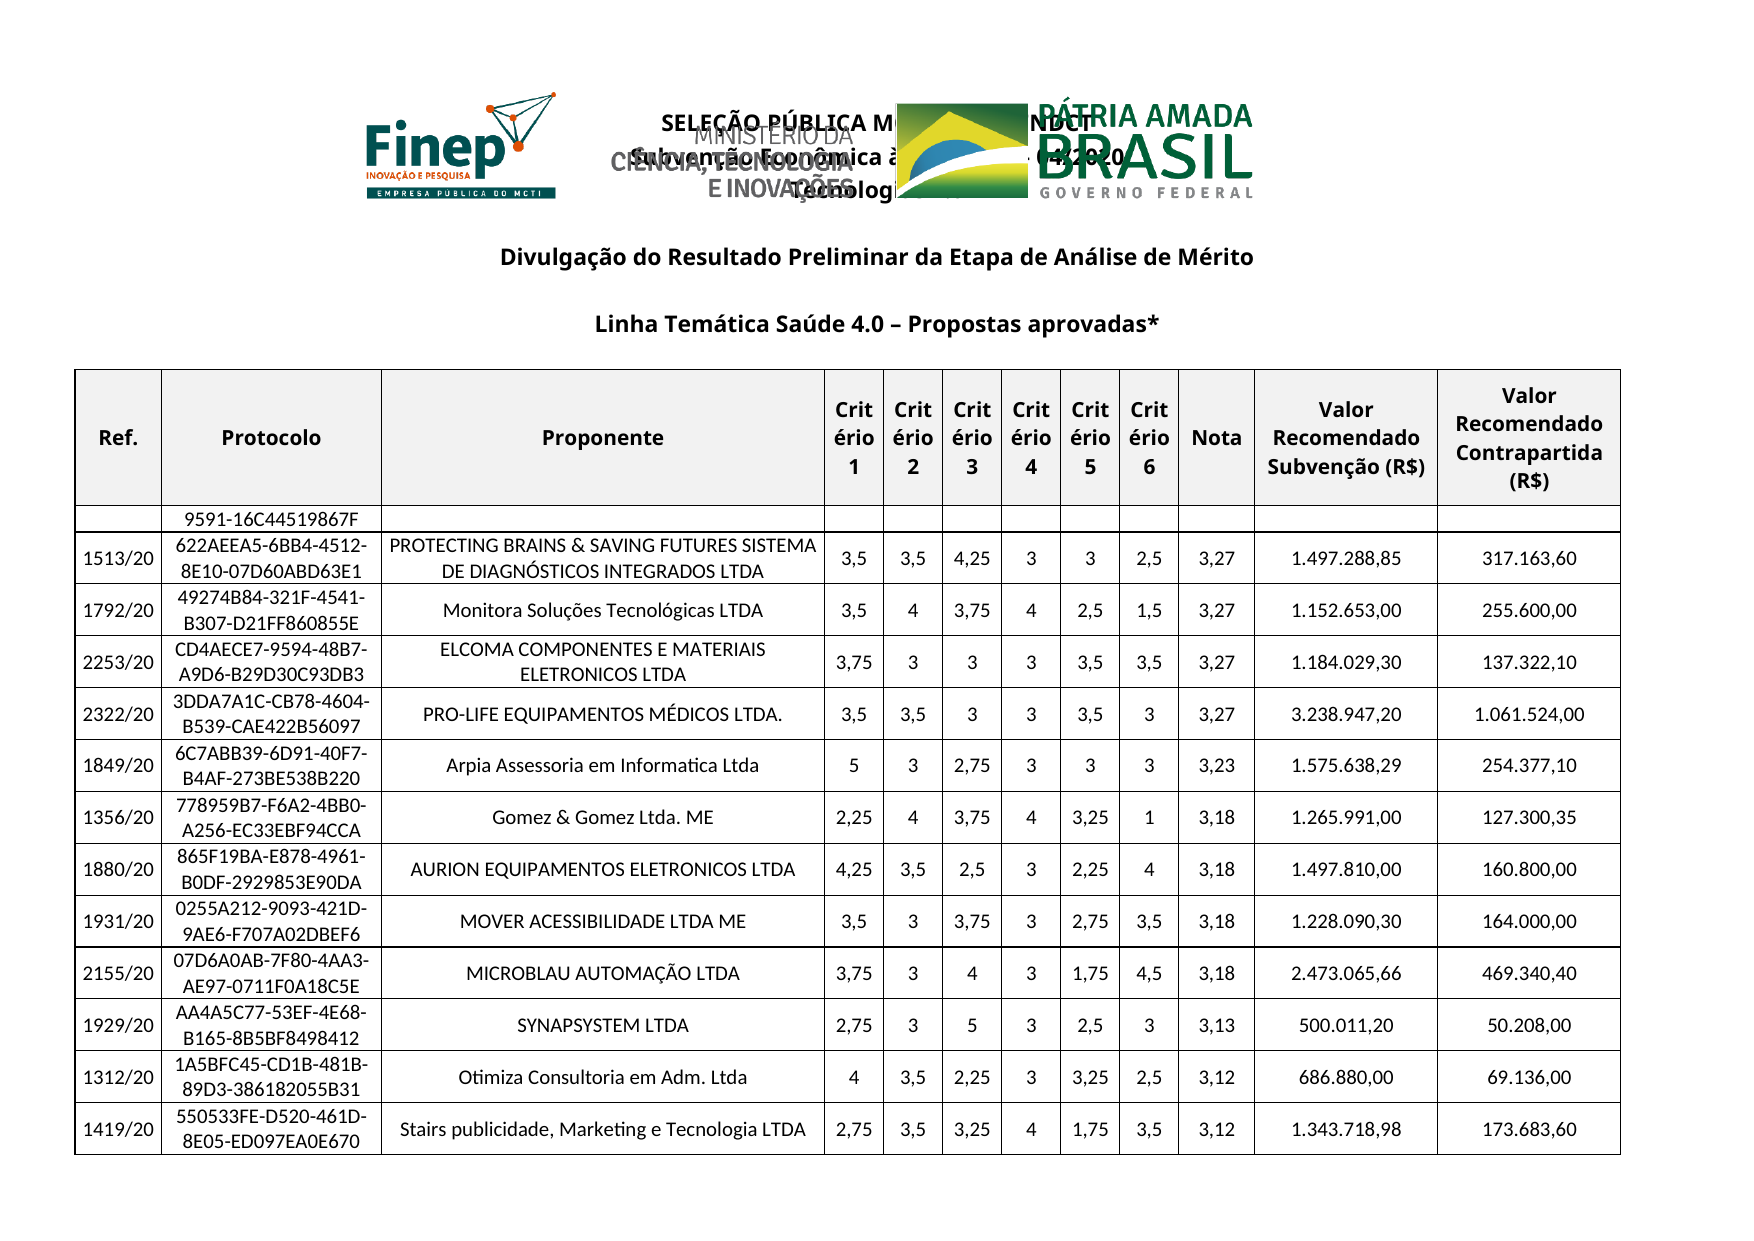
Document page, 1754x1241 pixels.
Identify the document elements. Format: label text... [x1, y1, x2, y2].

table_cell 4 [1002, 584, 1060, 635]
table_cell 3,75 [943, 896, 1001, 946]
table_cell 3.238.947,20 [1255, 688, 1437, 739]
table_cell Stairs publicidade, Marketing e Tecnologia LTDA [382, 1103, 824, 1154]
table_cell 2322/20 [76, 688, 161, 739]
table_cell 9591-16C44519867F [162, 506, 381, 531]
table_header Nota [1179, 370, 1254, 505]
table_cell PRO-LIFE EQUIPAMENTOS MÉDICOS LTDA. [382, 688, 824, 739]
table_cell PROTECTING BRAINS & SAVING FUTURES SISTEMA DE DIAGNÓSTICOS INTEGRADOS LTDA [382, 533, 824, 583]
table_cell 173.683,60 [1438, 1103, 1620, 1154]
table_cell 4 [884, 792, 942, 843]
table_cell 3,18 [1179, 792, 1254, 843]
table_cell 1.497.288,85 [1255, 533, 1437, 583]
table_cell 622AEEA5-6BB4-4512-8E10-07D60ABD63E1 [162, 533, 381, 583]
table_cell 3 [884, 740, 942, 791]
table_cell 4 [943, 948, 1001, 998]
table_header Valor Recomendado Contrapartida (R$) [1438, 370, 1620, 505]
table_cell 3 [1061, 740, 1119, 791]
table_cell 3,5 [825, 533, 883, 583]
table_cell 2,5 [1061, 999, 1119, 1050]
table_cell 6C7ABB39-6D91-40F7-B4AF-273BE538B220 [162, 740, 381, 791]
table_cell [1438, 506, 1620, 531]
table_cell 3 [1061, 533, 1119, 583]
table_cell 1.497.810,00 [1255, 844, 1437, 894]
table_cell 2253/20 [76, 636, 161, 687]
table_cell 2,5 [1061, 584, 1119, 635]
table_cell 3,75 [943, 584, 1001, 635]
table_cell 2155/20 [76, 948, 161, 998]
table_cell 3,5 [884, 844, 942, 894]
table_cell 686.880,00 [1255, 1051, 1437, 1102]
table_cell 3 [884, 999, 942, 1050]
table_cell 4 [825, 1051, 883, 1102]
table_cell 3,27 [1179, 636, 1254, 687]
table_cell 3 [1002, 896, 1060, 946]
table_cell 3 [943, 636, 1001, 687]
table_cell 164.000,00 [1438, 896, 1620, 946]
table_cell 160.800,00 [1438, 844, 1620, 894]
table_cell 3,5 [825, 896, 883, 946]
table_cell 2,75 [943, 740, 1001, 791]
table_cell 3 [884, 896, 942, 946]
table_cell [884, 506, 942, 531]
table_cell 3 [1120, 688, 1178, 739]
table_cell 550533FE-D520-461D-8E05-ED097EA0E670 [162, 1103, 381, 1154]
table_cell [76, 506, 161, 531]
table_cell 2,75 [825, 1103, 883, 1154]
table_cell 3,5 [884, 533, 942, 583]
table_header Critério 5 [1061, 370, 1119, 505]
table_cell 3,23 [1179, 740, 1254, 791]
table_cell 2,25 [825, 792, 883, 843]
table_cell 254.377,10 [1438, 740, 1620, 791]
table_cell 3,18 [1179, 896, 1254, 946]
table_cell 1,75 [1061, 1103, 1119, 1154]
table_cell 3,12 [1179, 1051, 1254, 1102]
table_cell Monitora Soluções Tecnológicas LTDA [382, 584, 824, 635]
table_cell [382, 506, 824, 531]
table_cell 4,5 [1120, 948, 1178, 998]
table_cell 3,25 [1061, 792, 1119, 843]
table_cell 3 [1002, 636, 1060, 687]
table_cell 1880/20 [76, 844, 161, 894]
table_cell 2,5 [1120, 1051, 1178, 1102]
table_cell 1419/20 [76, 1103, 161, 1154]
table_cell 3,5 [1061, 688, 1119, 739]
table_header Critério 4 [1002, 370, 1060, 505]
table_cell 3 [1002, 740, 1060, 791]
table_cell 3,5 [825, 584, 883, 635]
table_cell 3,5 [884, 688, 942, 739]
table_cell [943, 506, 1001, 531]
table_cell 3,27 [1179, 584, 1254, 635]
table_cell 5 [943, 999, 1001, 1050]
table_header Proponente [382, 370, 824, 505]
table_cell 255.600,00 [1438, 584, 1620, 635]
table_cell 3 [884, 948, 942, 998]
table_cell 865F19BA-E878-4961-B0DF-2929853E90DA [162, 844, 381, 894]
table_cell 1.265.991,00 [1255, 792, 1437, 843]
table_cell 3,27 [1179, 533, 1254, 583]
table_cell 3,5 [1120, 1103, 1178, 1154]
table_header Critério 3 [943, 370, 1001, 505]
table_cell MOVER ACESSIBILIDADE LTDA ME [382, 896, 824, 946]
table_cell 3 [884, 636, 942, 687]
table_cell 0255A212-9093-421D-9AE6-F707A02DBEF6 [162, 896, 381, 946]
table_cell 69.136,00 [1438, 1051, 1620, 1102]
table_cell 3DDA7A1C-CB78-4604-B539-CAE422B56097 [162, 688, 381, 739]
table_cell 1.061.524,00 [1438, 688, 1620, 739]
table_cell 137.322,10 [1438, 636, 1620, 687]
table_cell 1356/20 [76, 792, 161, 843]
table_cell 3,18 [1179, 844, 1254, 894]
table_cell 1792/20 [76, 584, 161, 635]
table_cell 778959B7-F6A2-4BB0-A256-EC33EBF94CCA [162, 792, 381, 843]
table_header Valor Recomendado Subvenção (R$) [1255, 370, 1437, 505]
table_cell 3,5 [884, 1103, 942, 1154]
table_cell 2.473.065,66 [1255, 948, 1437, 998]
table_cell 127.300,35 [1438, 792, 1620, 843]
table_cell ELCOMA COMPONENTES E MATERIAIS ELETRONICOS LTDA [382, 636, 824, 687]
table_cell 2,75 [825, 999, 883, 1050]
table_cell 469.340,40 [1438, 948, 1620, 998]
table_cell MICROBLAU AUTOMAÇÃO LTDA [382, 948, 824, 998]
table_cell CD4AECE7-9594-48B7-A9D6-B29D30C93DB3 [162, 636, 381, 687]
table_cell 1312/20 [76, 1051, 161, 1102]
table_cell [1120, 506, 1178, 531]
table_cell 1,5 [1120, 584, 1178, 635]
table_cell 2,25 [943, 1051, 1001, 1102]
table_cell 07D6A0AB-7F80-4AA3-AE97-0711F0A18C5E [162, 948, 381, 998]
table_cell 3 [1120, 999, 1178, 1050]
table_cell 2,5 [943, 844, 1001, 894]
table_cell 2,75 [1061, 896, 1119, 946]
table_header Critério 2 [884, 370, 942, 505]
table_header Critério 6 [1120, 370, 1178, 505]
table_cell 3,12 [1179, 1103, 1254, 1154]
table_cell 1.575.638,29 [1255, 740, 1437, 791]
table_header Protocolo [162, 370, 381, 505]
table_cell 1513/20 [76, 533, 161, 583]
table_cell 3,75 [825, 948, 883, 998]
table_cell 3 [1002, 1051, 1060, 1102]
table_cell 2,5 [1120, 533, 1178, 583]
table_cell 3,27 [1179, 688, 1254, 739]
table_cell 1.184.029,30 [1255, 636, 1437, 687]
table_cell 3,5 [884, 1051, 942, 1102]
table_cell 500.011,20 [1255, 999, 1437, 1050]
table_cell 4 [884, 584, 942, 635]
table_cell 1929/20 [76, 999, 161, 1050]
table_cell 3 [1002, 844, 1060, 894]
table_cell 4,25 [943, 533, 1001, 583]
table_cell 3 [1002, 948, 1060, 998]
table_cell [1255, 506, 1437, 531]
table_cell 1849/20 [76, 740, 161, 791]
table_cell [825, 506, 883, 531]
table_cell 3,5 [1120, 636, 1178, 687]
table_cell SYNAPSYSTEM LTDA [382, 999, 824, 1050]
table_cell 3,5 [825, 688, 883, 739]
table_cell 49274B84-321F-4541-B307-D21FF860855E [162, 584, 381, 635]
table_cell AA4A5C77-53EF-4E68-B165-8B5BF8498412 [162, 999, 381, 1050]
table_cell 4,25 [825, 844, 883, 894]
table_cell 3,5 [1120, 896, 1178, 946]
table_cell 1.152.653,00 [1255, 584, 1437, 635]
table_header Critério 1 [825, 370, 883, 505]
table_cell AURION EQUIPAMENTOS ELETRONICOS LTDA [382, 844, 824, 894]
table_cell [1061, 506, 1119, 531]
table_cell 3,5 [1061, 636, 1119, 687]
table_cell 4 [1002, 1103, 1060, 1154]
table_cell 1.228.090,30 [1255, 896, 1437, 946]
table_cell 1,75 [1061, 948, 1119, 998]
table_cell 1A5BFC45-CD1B-481B-89D3-386182055B31 [162, 1051, 381, 1102]
table_cell 1931/20 [76, 896, 161, 946]
table_cell 3 [1002, 533, 1060, 583]
table_cell 3,18 [1179, 948, 1254, 998]
table_cell 3,25 [943, 1103, 1001, 1154]
table_cell 3 [1120, 740, 1178, 791]
table_cell [1179, 506, 1254, 531]
table_cell 4 [1120, 844, 1178, 894]
table_cell 317.163,60 [1438, 533, 1620, 583]
table_cell 3 [1002, 688, 1060, 739]
table_header Ref. [76, 370, 161, 505]
table_cell Gomez & Gomez Ltda. ME [382, 792, 824, 843]
table_cell 3,75 [943, 792, 1001, 843]
table_cell 5 [825, 740, 883, 791]
table_cell 3,25 [1061, 1051, 1119, 1102]
table_cell 4 [1002, 792, 1060, 843]
table_cell 3,13 [1179, 999, 1254, 1050]
table_cell 50.208,00 [1438, 999, 1620, 1050]
table_cell [1002, 506, 1060, 531]
table_cell 1.343.718,98 [1255, 1103, 1437, 1154]
table_cell 1 [1120, 792, 1178, 843]
table_cell 2,25 [1061, 844, 1119, 894]
table_cell Otimiza Consultoria em Adm. Ltda [382, 1051, 824, 1102]
table_cell 3 [943, 688, 1001, 739]
table_cell 3 [1002, 999, 1060, 1050]
table_cell Arpia Assessoria em Informatica Ltda [382, 740, 824, 791]
table_cell 3,75 [825, 636, 883, 687]
